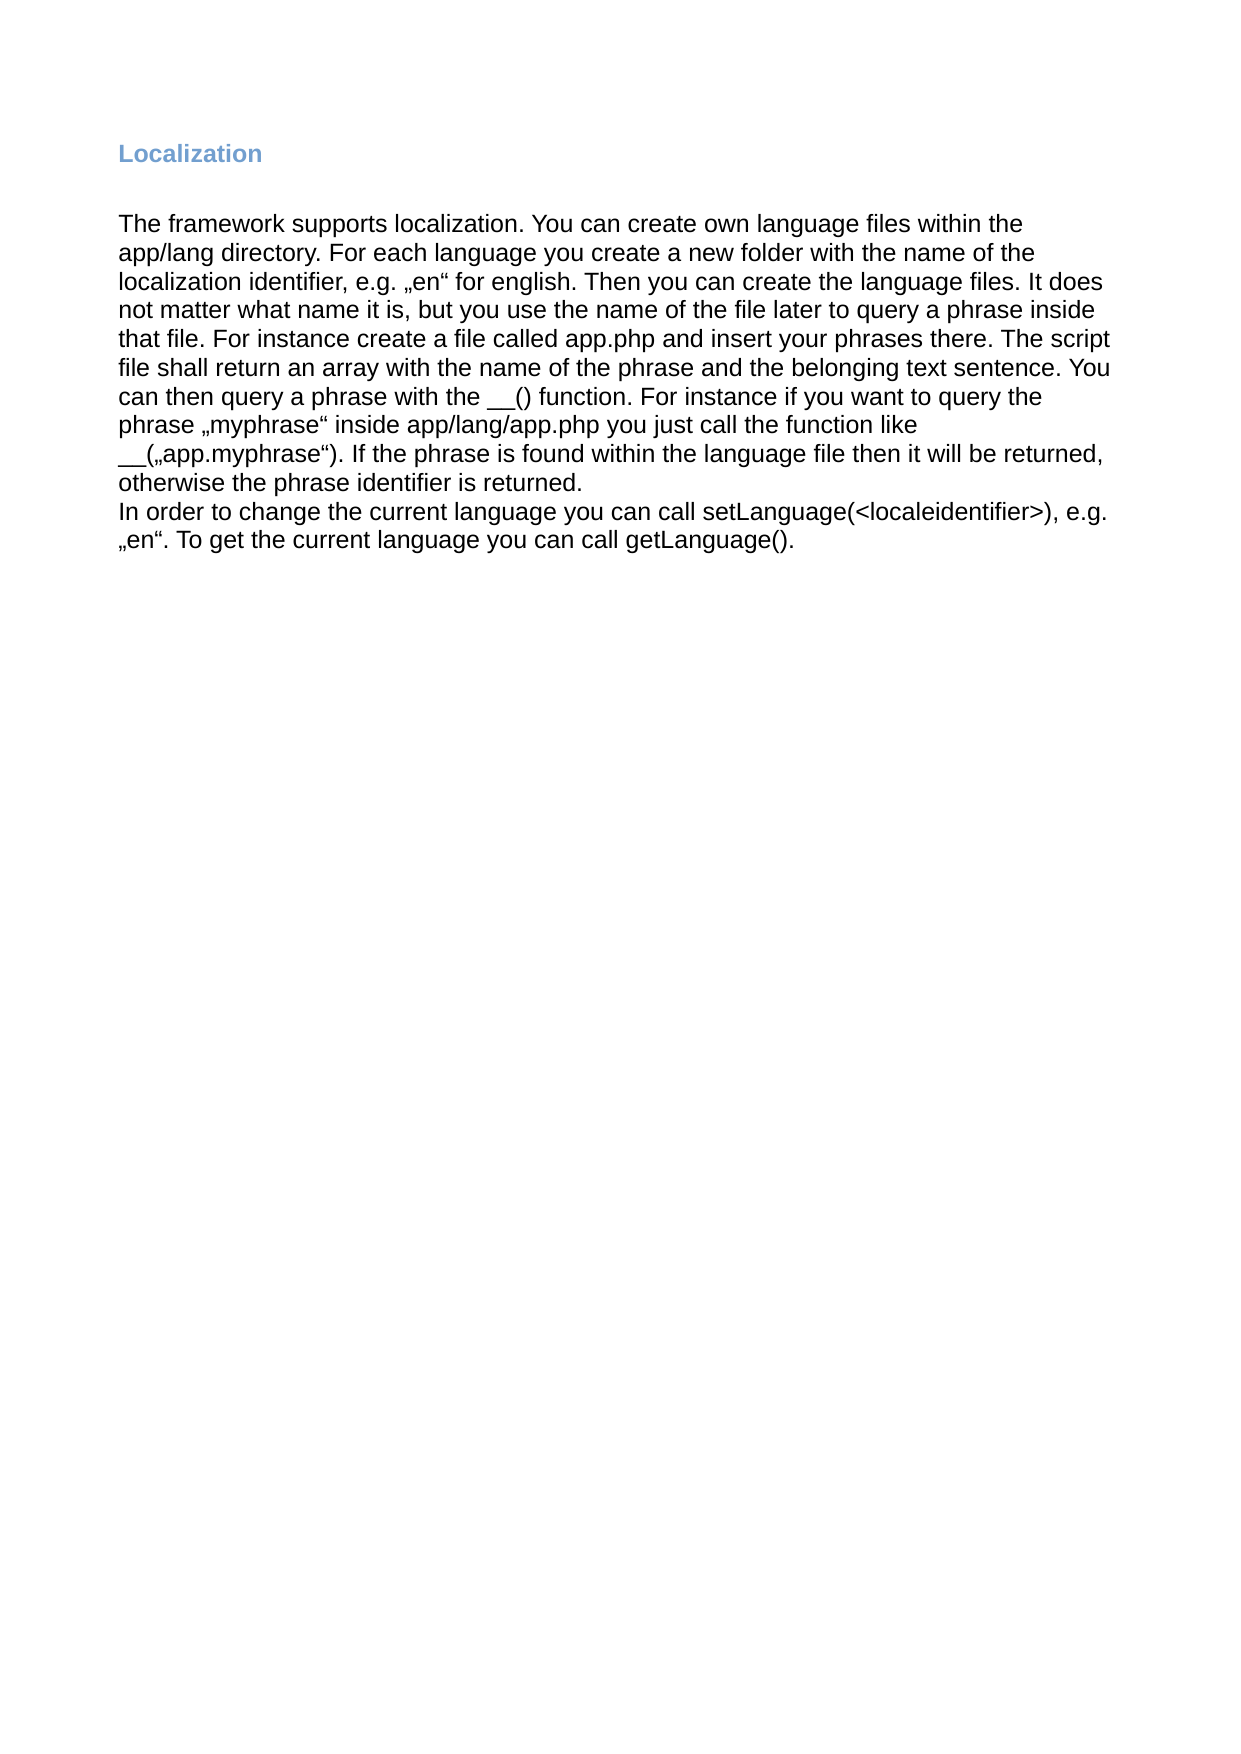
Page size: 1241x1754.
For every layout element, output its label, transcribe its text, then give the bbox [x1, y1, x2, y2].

text The framework supports localization. You can create own language files within the app/lang directory. For each language you create a new folder with the name of the localization identifier, e.g. „en“ for english. Then you can create the language files. It does not matter what name it is, but you use the name of the file later to query a phrase inside that file. For instance create a file called app.php and insert your phrases there. The script file shall return an array with the name of the phrase and the belonging text sentence. You can then query a phrase with the __() function. For instance if you want to query the phrase „myphrase“ inside app/lang/app.php you just call the function like __(„app.myphrase“). If the phrase is found within the language file then it will be returned, otherwise the phrase identifier is returned. [118, 209, 1122, 496]
text In order to change the current language you can call setLanguage(<localeidentifier>), e.g. „en“. To get the current language you can call getLanguage(). [118, 496, 1122, 554]
subtitle Localization [118, 139, 1122, 168]
